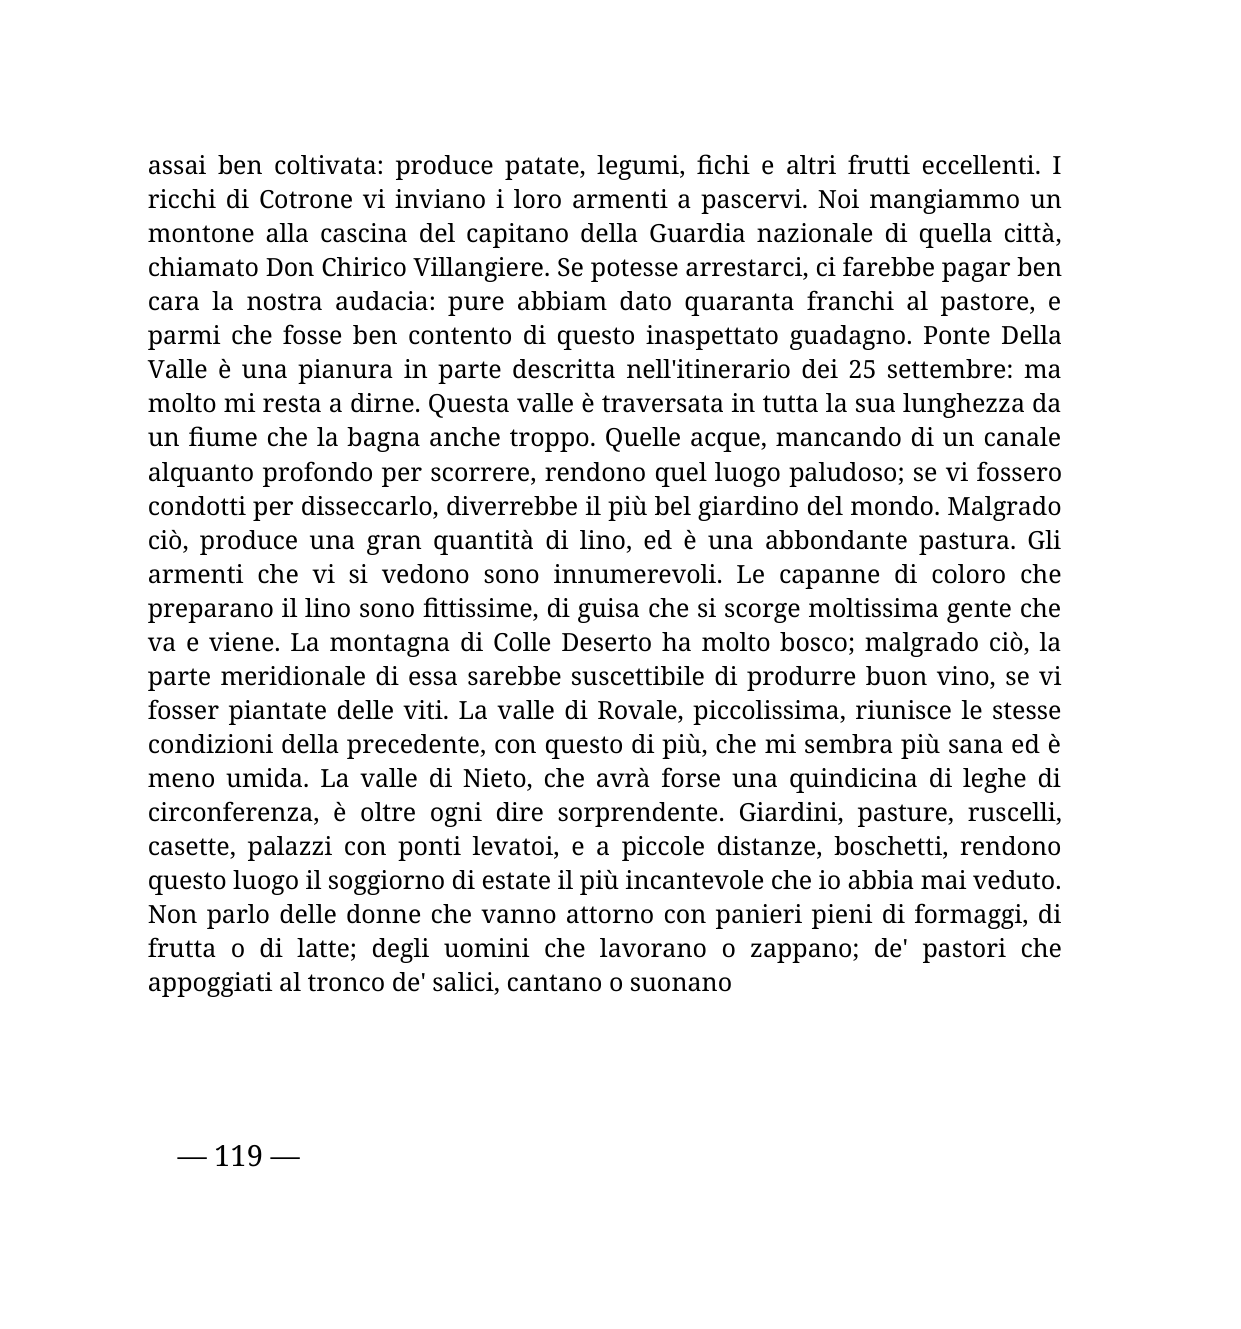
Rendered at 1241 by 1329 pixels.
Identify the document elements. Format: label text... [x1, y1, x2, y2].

text — 119 — [148, 1135, 1063, 1175]
text assai ben coltivata: produce patate, legumi, fichi e altri frutti eccellenti. I ricchi di Cotrone vi inviano i loro armenti a pascervi. Noi mangiammo un montone alla cascina del capitano della Guardia nazionale di quella città, chiamato Don Chirico Villangiere. Se potesse arrestarci, ci farebbe pagar ben cara la nostra audacia: pure abbiam dato quaranta franchi al pastore, e parmi che fosse ben contento di questo inaspettato guadagno. Ponte Della Valle è una pianura in parte descritta nell'itinerario dei 25 settembre: ma molto mi resta a dirne. Questa valle è traversata in tutta la sua lunghezza da un fiume che la bagna anche troppo. Quelle acque, mancando di un canale alquanto profondo per scorrere, rendono quel luogo paludoso; se vi fossero condotti per disseccarlo, diverrebbe il più bel giardino del mondo. Malgrado ciò, produce una gran quantità di lino, ed è una abbondante pastura. Gli armenti che vi si vedono sono innumerevoli. Le capanne di coloro che preparano il lino sono fittissime, di guisa che si scorge moltissima gente che va e viene. La montagna di Colle Deserto ha molto bosco; malgrado ciò, la parte meridionale di essa sarebbe suscettibile di produrre buon vino, se vi fosser piantate delle viti. La valle di Rovale, piccolissima, riunisce le stesse condizioni della precedente, con questo di più, che mi sembra più sana ed è meno umida. La valle di Nieto, che avrà forse una quindicina di leghe di circonferenza, è oltre ogni dire sorprendente. Giardini, pasture, ruscelli, casette, palazzi con ponti levatoi, e a piccole distanze, boschetti, rendono questo luogo il soggiorno di estate il più incantevole che io abbia mai veduto. Non parlo delle donne che vanno attorno con panieri pieni di formaggi, di frutta o di latte; degli uomini che lavorano o zappano; de' pastori che appoggiati al tronco de' salici, cantano o suonano [148, 148, 1063, 999]
